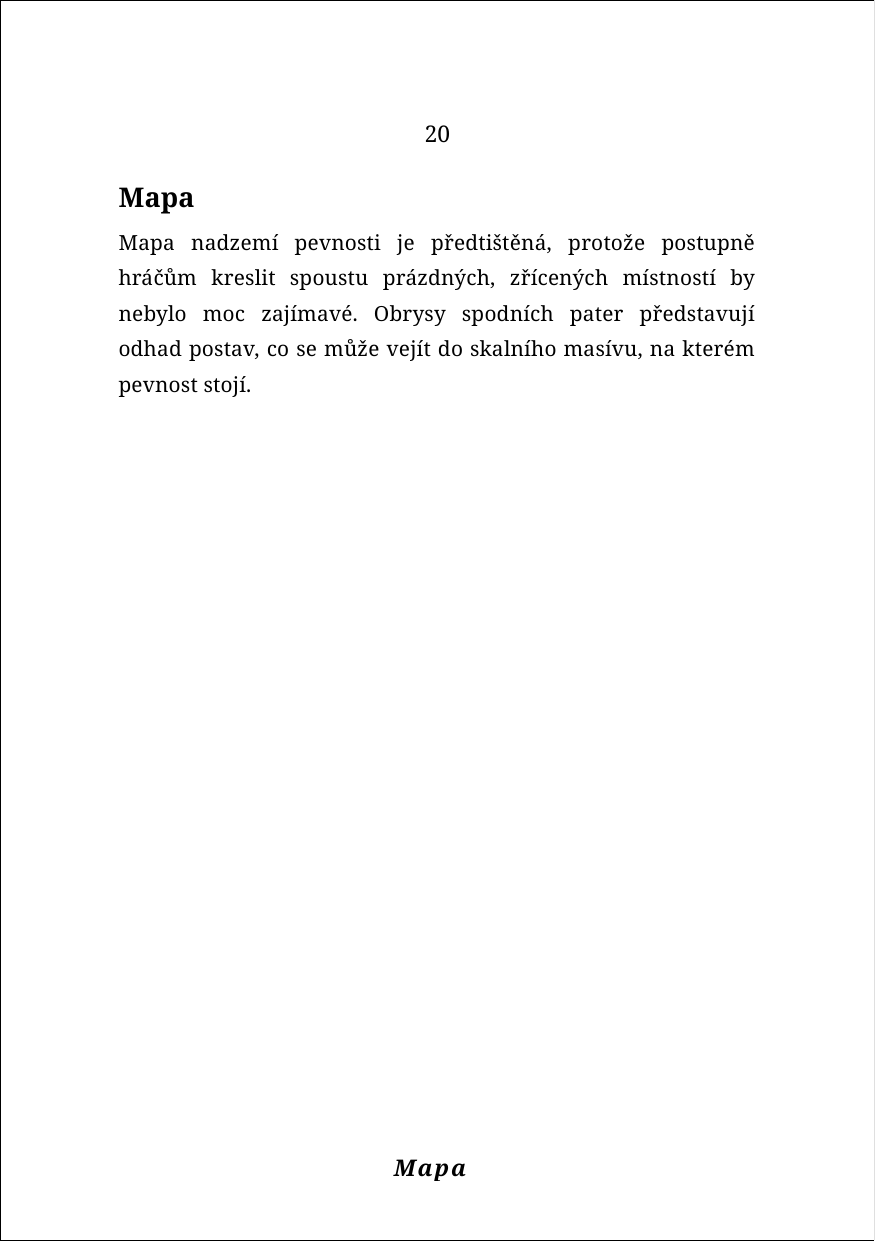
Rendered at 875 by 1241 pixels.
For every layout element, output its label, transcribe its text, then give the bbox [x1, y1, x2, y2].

subtitle Mapa [118, 179, 756, 216]
text Mapa nadzemí pevnosti je předtištěná, protože postupně hráčům kreslit spoustu prázdných, zřícených místností by nebylo moc zajímavé. Obrysy spodních pater představují odhad postav, co se může vejít do skalního masívu, na kterém pevnost stojí. [118, 228, 756, 398]
